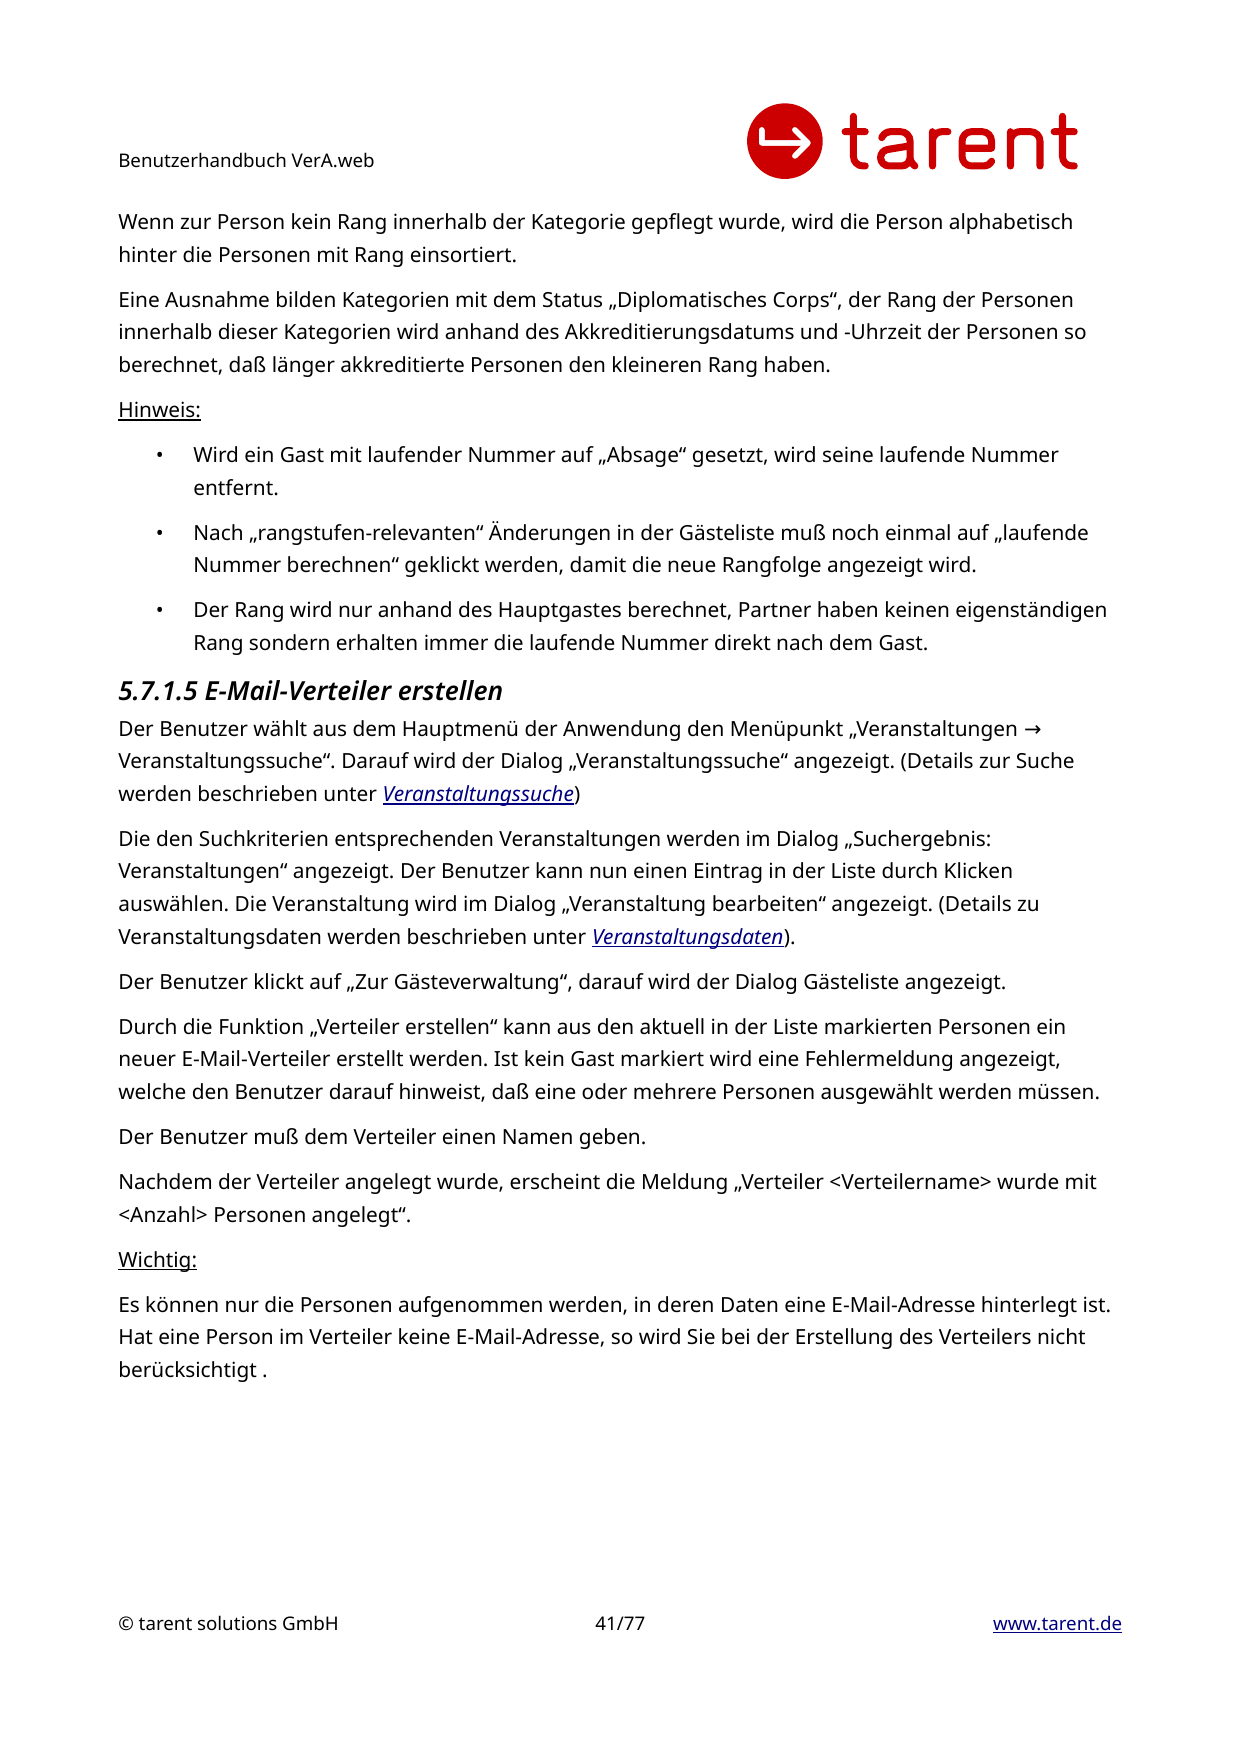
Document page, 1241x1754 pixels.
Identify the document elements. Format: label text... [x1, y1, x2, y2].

text Die den Suchkriterien entsprechenden Veranstaltungen werden im Dialog „Suchergebnis: Veranstaltungen“ angezeigt. Der Benutzer kann nun einen Eintrag in der Liste durch Klicken auswählen. Die Veranstaltung wird im Dialog „Veranstaltung bearbeiten“ angezeigt. (Details zu Veranstaltungsdaten werden beschrieben unter Veranstaltungsdaten). [118, 824, 1122, 950]
text Eine Ausnahme bilden Kategorien mit dem Status „Diplomatisches Corps“, der Rang der Personen innerhalb dieser Kategorien wird anhand des Akkreditierungsdatums und -Uhrzeit der Personen so berechnet, daß länger akkreditierte Personen den kleineren Rang haben. [118, 285, 1122, 378]
text Wenn zur Person kein Rang innerhalb der Kategorie gepflegt wurde, wird die Person alphabetisch hinter die Personen mit Rang einsortiert. [118, 207, 1122, 268]
text Der Benutzer klickt auf „Zur Gästeverwaltung“, darauf wird der Dialog Gästeliste angezeigt. [118, 967, 1122, 995]
list Der Rang wird nur anhand des Hauptgastes berechnet, Partner haben keinen eigenständigen Rang sondern erhalten immer die laufende Nummer direkt nach dem Gast. [156, 595, 1122, 656]
subtitle E-Mail-Verteiler erstellen [118, 673, 1122, 708]
list Wird ein Gast mit laufender Nummer auf „Absage“ gesetzt, wird seine laufende Nummer entfernt. [156, 440, 1122, 501]
text Der Benutzer muß dem Verteiler einen Namen geben. [118, 1122, 1122, 1151]
list Nach „rangstufen-relevanten“ Änderungen in der Gästeliste muß noch einmal auf „laufende Nummer berechnen“ geklickt werden, damit die neue Rangfolge angezeigt wird. [156, 518, 1122, 579]
text Wichtig: [118, 1245, 1122, 1273]
text Der Benutzer wählt aus dem Hauptmenü der Anwendung den Menüpunkt „Veranstaltungen → Veranstaltungssuche“. Darauf wird der Dialog „Veranstaltungssuche“ angezeigt. (Details zur Suche werden beschrieben unter Veranstaltungssuche) [118, 714, 1122, 807]
text Hinweis: [118, 395, 1122, 423]
text Durch die Funktion „Verteiler erstellen“ kann aus den aktuell in der Liste markierten Personen ein neuer E-Mail-Verteiler erstellt werden. Ist kein Gast markiert wird eine Fehlermeldung angezeigt, welche den Benutzer darauf hinweist, daß eine oder mehrere Personen ausgewählt werden müssen. [118, 1012, 1122, 1106]
text Nachdem der Verteiler angelegt wurde, erscheint die Meldung „Verteiler <Verteilername> wurde mit <Anzahl> Personen angelegt“. [118, 1167, 1122, 1228]
text Es können nur die Personen aufgenommen werden, in deren Daten eine E-Mail-Adresse hinterlegt ist. Hat eine Person im Verteiler keine E-Mail-Adresse, so wird Sie bei der Erstellung des Verteilers nicht berücksichtigt . [118, 1290, 1122, 1383]
